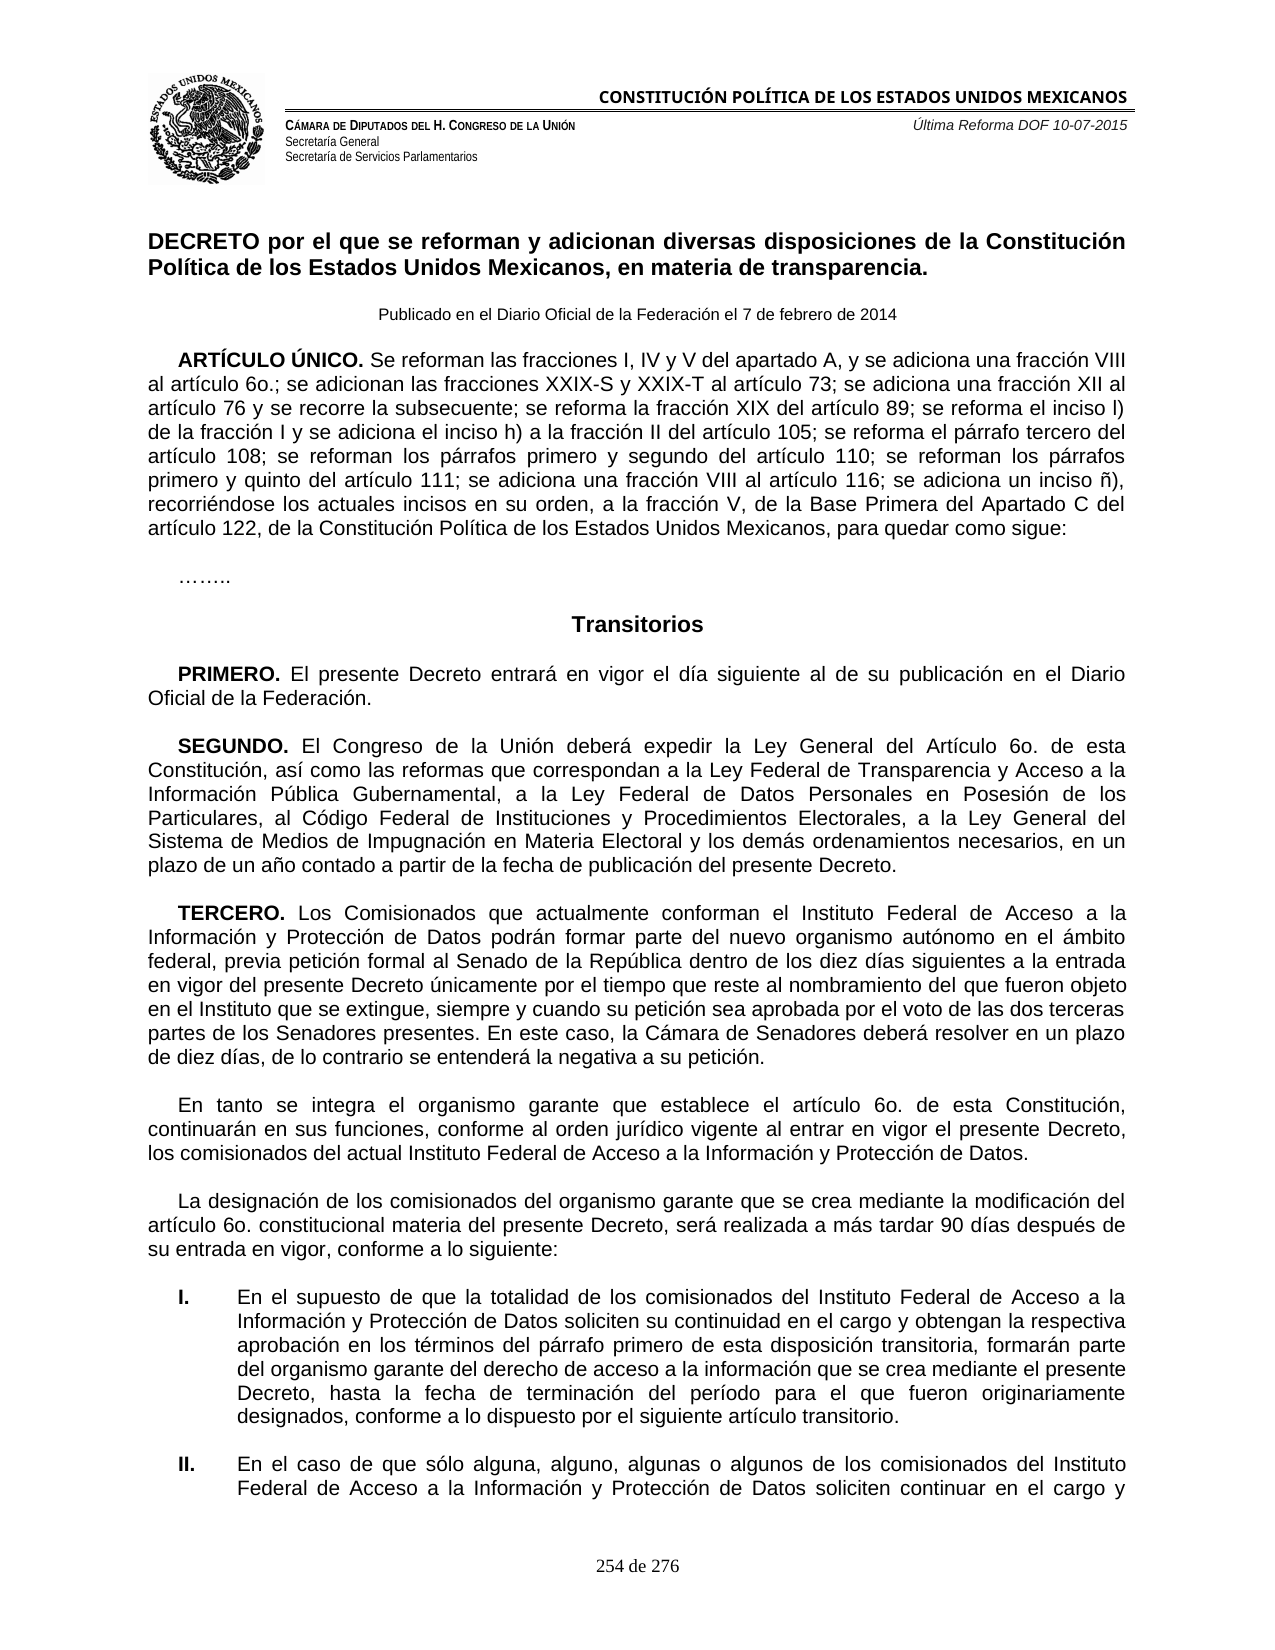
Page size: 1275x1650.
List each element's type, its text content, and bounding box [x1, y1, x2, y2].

text SEGUNDO. El Congreso de la Unión deberá expedir la Ley General del Artículo 6o. de esta Constitución, así como las reformas que correspondan a la Ley Federal de Transparencia y Acceso a la Información Pública Gubernamental, a la Ley Federal de Datos Personales en Posesión de los Particulares, al Código Federal de Instituciones y Procedimientos Electorales, a la Ley General del Sistema de Medios de Impugnación en Materia Electoral y los demás ordenamientos necesarios, en un plazo de un año contado a partir de la fecha de publicación del presente Decreto. [148, 733, 1127, 877]
text Transitorios [148, 611, 1127, 638]
text En tanto se integra el organismo garante que establece el artículo 6o. de esta Constitución, continuarán en sus funciones, conforme al orden jurídico vigente al entrar en vigor el presente Decreto, los comisionados del actual Instituto Federal de Acceso a la Información y Protección de Datos. [148, 1093, 1127, 1165]
text II. En el caso de que sólo alguna, alguno, algunas o algunos de los comisionados del Instituto Federal de Acceso a la Información y Protección de Datos soliciten continuar en el cargo y [178, 1452, 1127, 1500]
text TERCERO. Los Comisionados que actualmente conforman el Instituto Federal de Acceso a la Información y Protección de Datos podrán formar parte del nuevo organismo autónomo en el ámbito federal, previa petición formal al Senado de la República dentro de los diez días siguientes a la entrada en vigor del presente Decreto únicamente por el tiempo que reste al nombramiento del que fueron objeto en el Instituto que se extingue, siempre y cuando su petición sea aprobada por el voto de las dos terceras partes de los Senadores presentes. En este caso, la Cámara de Senadores deberá resolver en un plazo de diez días, de lo contrario se entenderá la negativa a su petición. [148, 901, 1127, 1069]
text I. En el supuesto de que la totalidad de los comisionados del Instituto Federal de Acceso a la Información y Protección de Datos soliciten su continuidad en el cargo y obtengan la respectiva aprobación en los términos del párrafo primero de esta disposición transitoria, formarán parte del organismo garante del derecho de acceso a la información que se crea mediante el presente Decreto, hasta la fecha de terminación del período para el que fueron originariamente designados, conforme a lo dispuesto por el siguiente artículo transitorio. [178, 1284, 1127, 1428]
text ARTÍCULO ÚNICO. Se reforman las fracciones I, IV y V del apartado A, y se adiciona una fracción VIII al artículo 6o.; se adicionan las fracciones XXIX-S y XXIX-T al artículo 73; se adiciona una fracción XII al artículo 76 y se recorre la subsecuente; se reforma la fracción XIX del artículo 89; se reforma el inciso l) de la fracción I y se adiciona el inciso h) a la fracción II del artículo 105; se reforma el párrafo tercero del artículo 108; se reforman los párrafos primero y segundo del artículo 110; se reforman los párrafos primero y quinto del artículo 111; se adiciona una fracción VIII al artículo 116; se adiciona un inciso ñ), recorriéndose los actuales incisos en su orden, a la fracción V, de la Base Primera del Apartado C del artículo 122, de la Constitución Política de los Estados Unidos Mexicanos, para quedar como sigue: [148, 348, 1127, 539]
text DECRETO por el que se reforman y adicionan diversas disposiciones de la Constitución Política de los Estados Unidos Mexicanos, en materia de transparencia. [148, 228, 1127, 281]
text …….. [148, 563, 1127, 587]
text Publicado en el Diario Oficial de la Federación el 7 de febrero de 2014 [148, 305, 1127, 324]
text La designación de los comisionados del organismo garante que se crea mediante la modificación del artículo 6o. constitucional materia del presente Decreto, será realizada a más tardar 90 días después de su entrada en vigor, conforme a lo siguiente: [148, 1189, 1127, 1261]
text PRIMERO. El presente Decreto entrará en vigor el día siguiente al de su publicación en el Diario Oficial de la Federación. [148, 662, 1127, 709]
